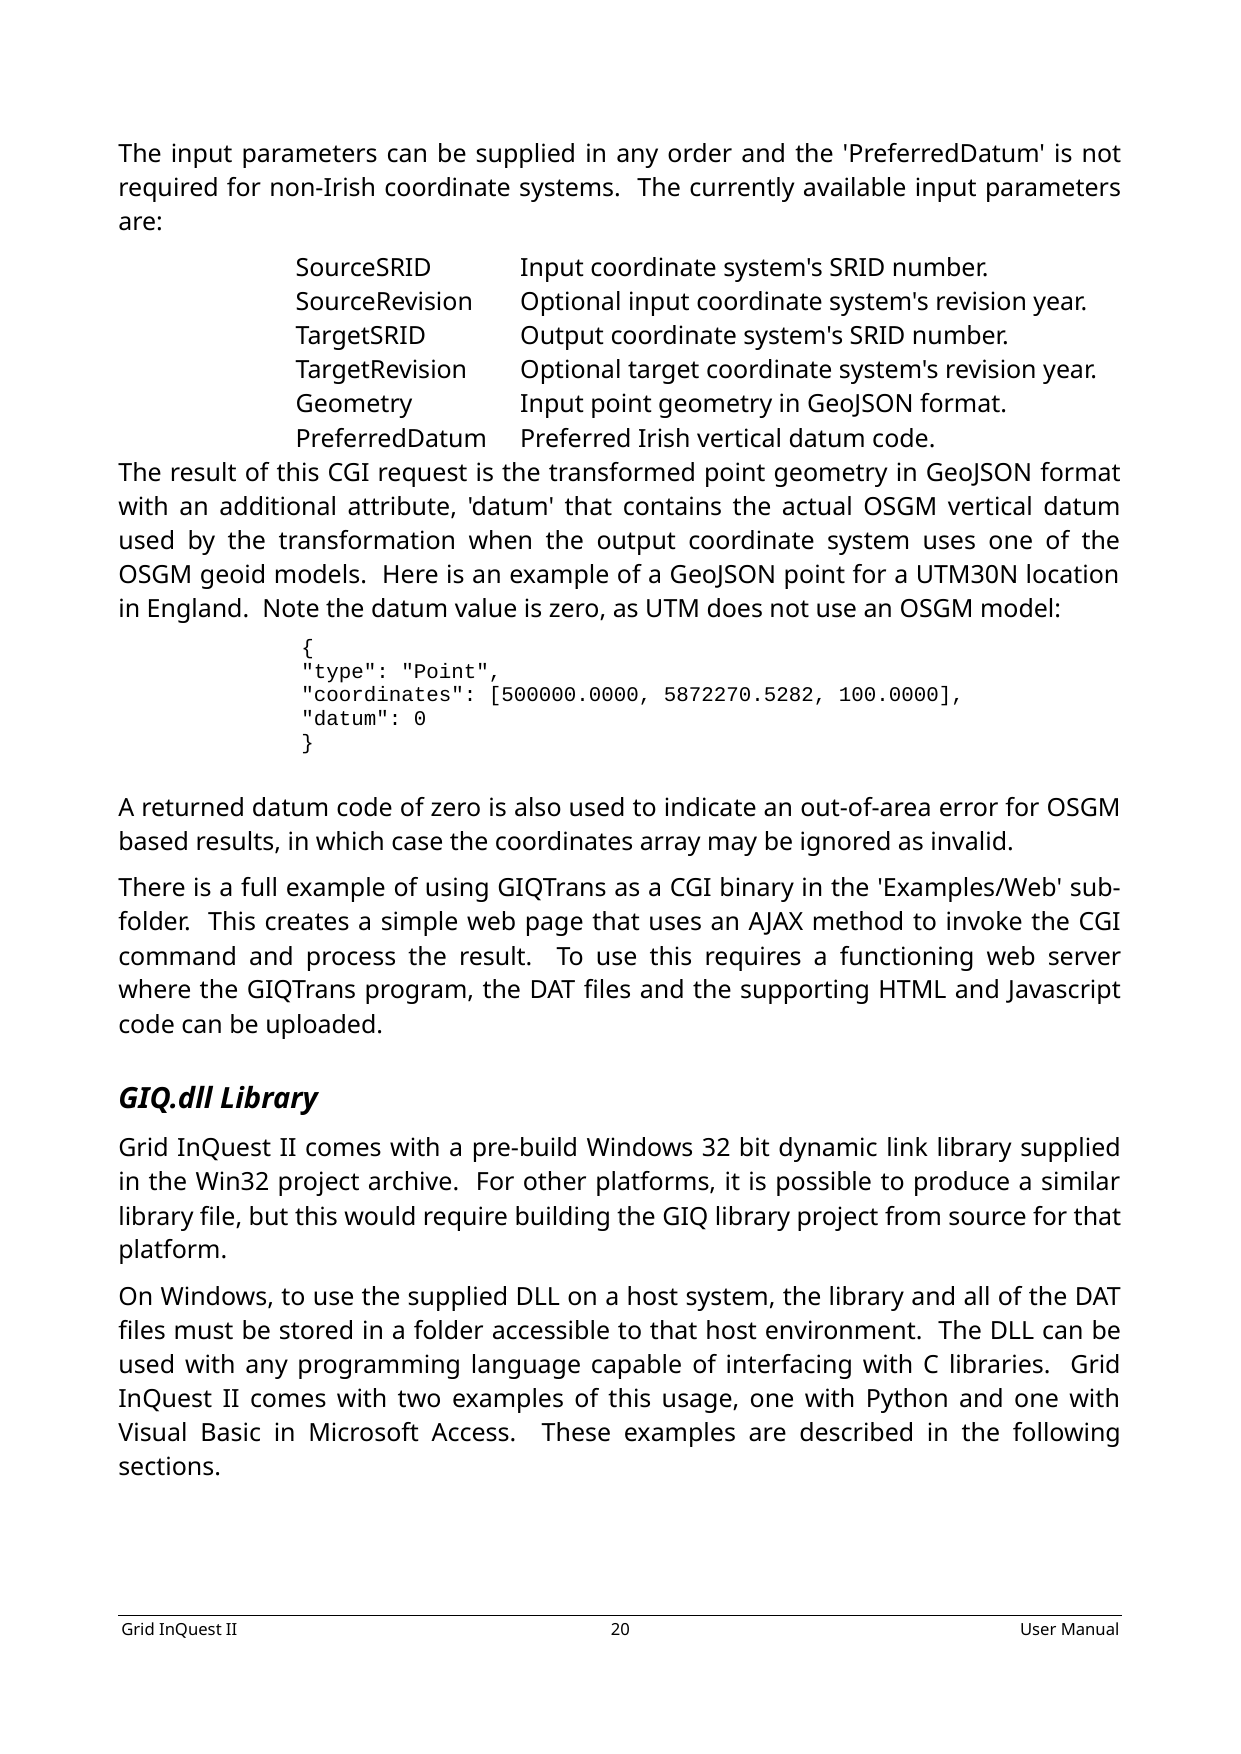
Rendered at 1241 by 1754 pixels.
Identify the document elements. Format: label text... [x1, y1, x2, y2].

text A returned datum code of zero is also used to indicate an out-of-area error for OSGM based results, in which case the coordinates array may be ignored as invalid. [118, 789, 1122, 857]
text The result of this CGI request is the transformed point geometry in GeoJSON format with an additional attribute, 'datum' that contains the actual OSGM vertical datum used by the transformation when the output coordinate system uses one of the OSGM geoid models. Here is an example of a GeoJSON point for a UTM30N location in England. Note the datum value is zero, as UTM does not use an OSGM model: [118, 454, 1122, 624]
text TargetSRID Output coordinate system's SRID number. [295, 318, 1122, 352]
text { [301, 637, 1122, 661]
subtitle GIQ.dll Library [118, 1078, 1122, 1117]
text On Windows, to use the supplied DLL on a host system, the library and all of the DAT files must be stored in a folder accessible to that host environment. The DLL can be used with any programming language capable of interfacing with C libraries. Grid InQuest II comes with two examples of this usage, one with Python and one with Visual Basic in Microsoft Access. These examples are described in the following sections. [118, 1279, 1122, 1483]
text "coordinates": [500000.0000, 5872270.5282, 100.0000], [301, 684, 1122, 708]
text The input parameters can be supplied in any order and the 'PreferredDatum' is not required for non-Irish coordinate systems. The currently available input parameters are: [118, 118, 1122, 237]
text } [301, 732, 1122, 755]
text "type": "Point", [301, 661, 1122, 684]
text SourceSRID Input coordinate system's SRID number. [295, 250, 1122, 284]
text "datum": 0 [301, 708, 1122, 732]
text TargetRevision Optional target coordinate system's revision year. [295, 352, 1122, 386]
text SourceRevision Optional input coordinate system's revision year. [295, 284, 1122, 318]
text There is a full example of using GIQTrans as a CGI binary in the 'Examples/Web' sub-folder. This creates a simple web page that uses an AJAX method to invoke the CGI command and process the result. To use this requires a functioning web server where the GIQTrans program, the DAT files and the supporting HTML and Javascript code can be uploaded. [118, 870, 1122, 1040]
text PreferredDatum Preferred Irish vertical datum code. [295, 420, 1122, 454]
text Geometry Input point geometry in GeoJSON format. [295, 386, 1122, 420]
text Grid InQuest II comes with a pre-build Windows 32 bit dynamic link library supplied in the Win32 project archive. For other platforms, it is possible to produce a similar library file, but this would require building the GIQ library project from source for that platform. [118, 1130, 1122, 1266]
